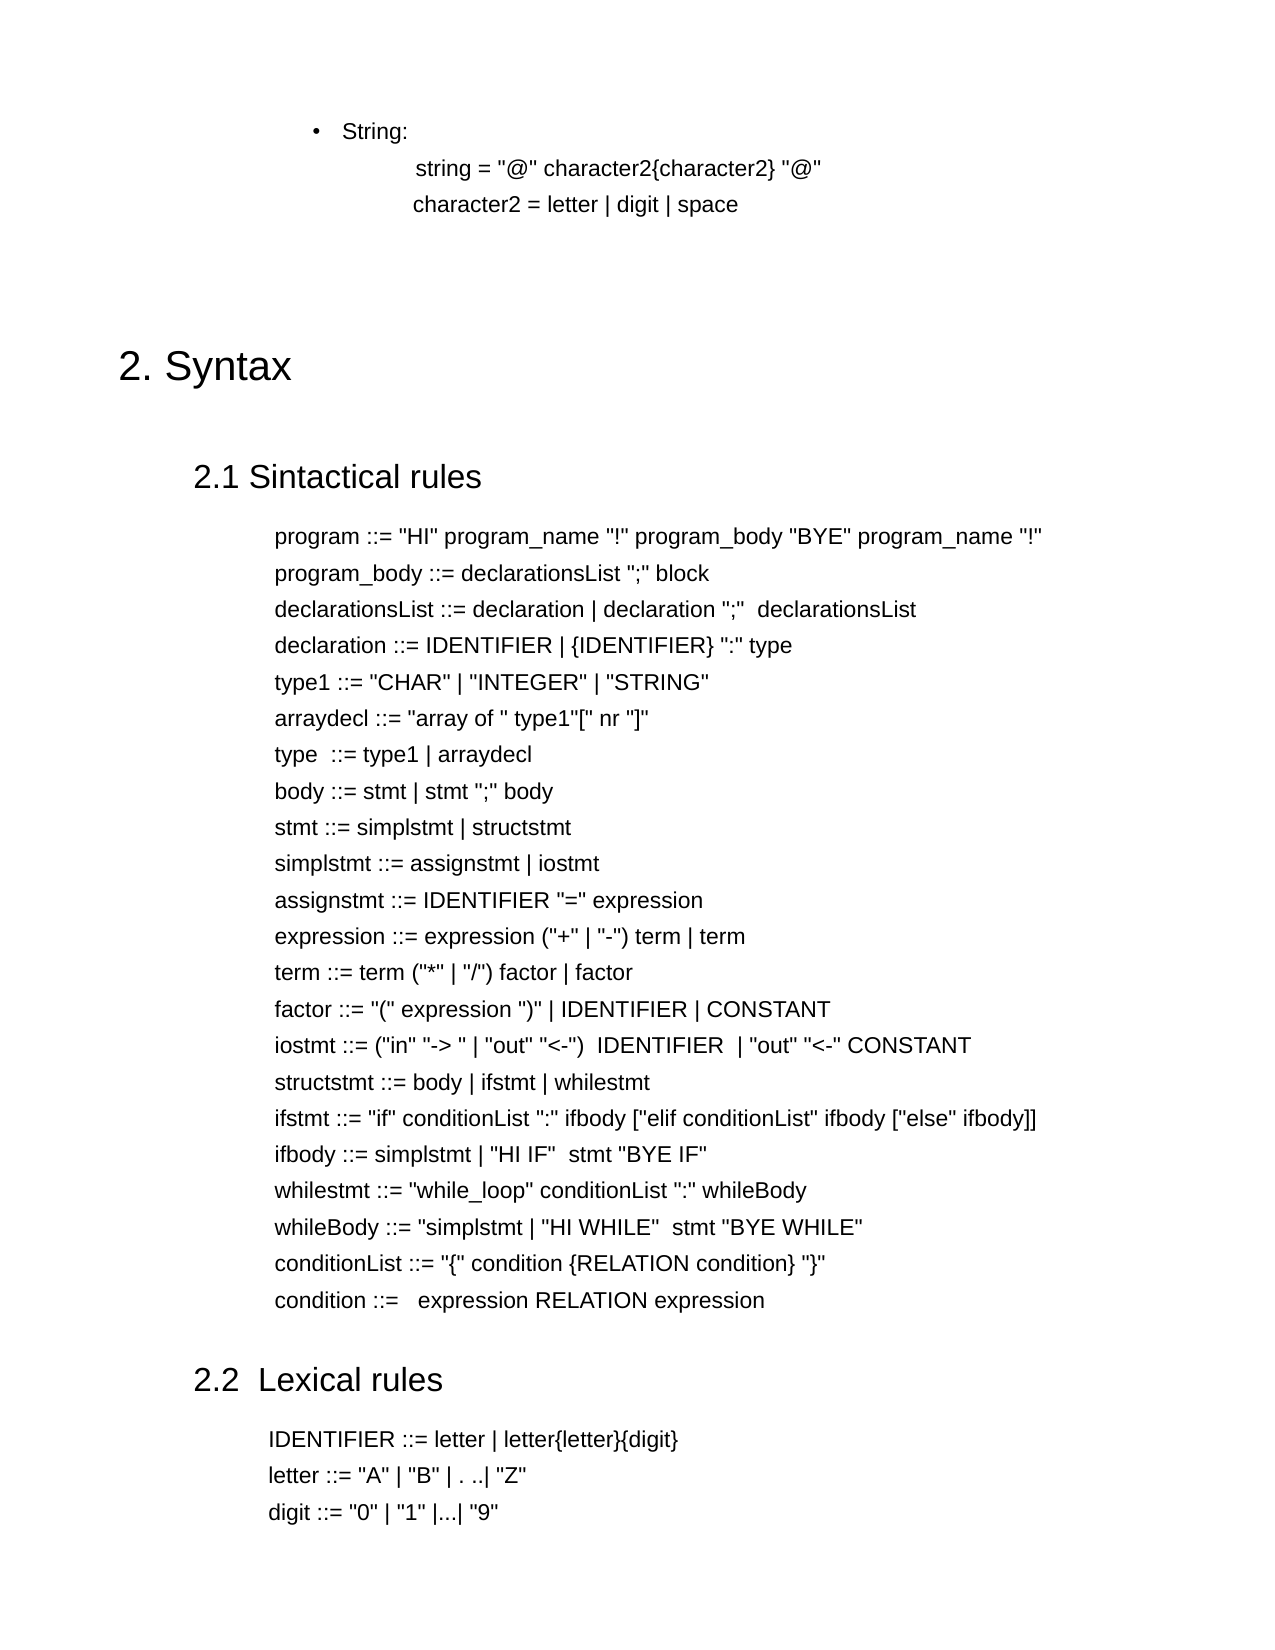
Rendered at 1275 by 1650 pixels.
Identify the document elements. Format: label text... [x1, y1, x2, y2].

text declaration ::= IDENTIFIER | {IDENTIFIER} ":" type [268, 632, 1157, 658]
text declarationsList ::= declaration | declaration ";" declarationsList [268, 596, 1157, 622]
text IDENTIFIER ::= letter | letter{letter}{digit} [268, 1426, 1157, 1452]
text iostmt ::= ("in" "-> " | "out" "<-") IDENTIFIER | "out" "<-" CONSTANT [268, 1032, 1157, 1058]
text digit ::= "0" | "1" |...| "9" [268, 1499, 1157, 1525]
text expression ::= expression ("+" | "-") term | term [268, 923, 1157, 949]
text whileBody ::= "simplstmt | "HI WHILE" stmt "BYE WHILE" [268, 1214, 1157, 1240]
subtitle 2. Syntax [118, 342, 1157, 389]
text ifstmt ::= "if" conditionList ":" ifbody ["elif conditionList" ifbody ["else" ifbody]] [268, 1105, 1157, 1131]
text arraydecl ::= "array of " type1"[" nr "]" [268, 705, 1157, 731]
text factor ::= "(" expression ")" | IDENTIFIER | CONSTANT [268, 996, 1157, 1022]
text structstmt ::= body | ifstmt | whilestmt [268, 1068, 1157, 1095]
text simplstmt ::= assignstmt | iostmt [268, 850, 1157, 877]
text letter ::= "A" | "B" | . ..| "Z" [268, 1462, 1157, 1489]
list character2 = letter | digit | space [383, 191, 1157, 217]
text program_body ::= declarationsList ";" block [268, 559, 1157, 586]
text body ::= stmt | stmt ";" body [268, 778, 1157, 804]
text type ::= type1 | arraydecl [268, 741, 1157, 768]
list String: [312, 118, 1157, 144]
text assignstmt ::= IDENTIFIER "=" expression [268, 887, 1157, 913]
text whilestmt ::= "while_loop" conditionList ":" whileBody [268, 1177, 1157, 1204]
subtitle 2.2 Lexical rules [193, 1360, 1157, 1399]
text conditionList ::= "{" condition {RELATION condition} "}" [268, 1250, 1157, 1277]
subtitle 2.1 Sintactical rules [193, 458, 1157, 496]
text stmt ::= simplstmt | structstmt [268, 814, 1157, 840]
text program ::= "HI" program_name "!" program_body "BYE" program_name "!" [268, 523, 1157, 549]
text condition ::= expression RELATION expression [268, 1287, 1157, 1313]
text ifbody ::= simplstmt | "HI IF" stmt "BYE IF" [268, 1141, 1157, 1167]
text type1 ::= "CHAR" | "INTEGER" | "STRING" [268, 668, 1157, 695]
text term ::= term ("*" | "/") factor | factor [268, 959, 1157, 986]
list string = "@" character2{character2} "@" [386, 154, 1157, 181]
